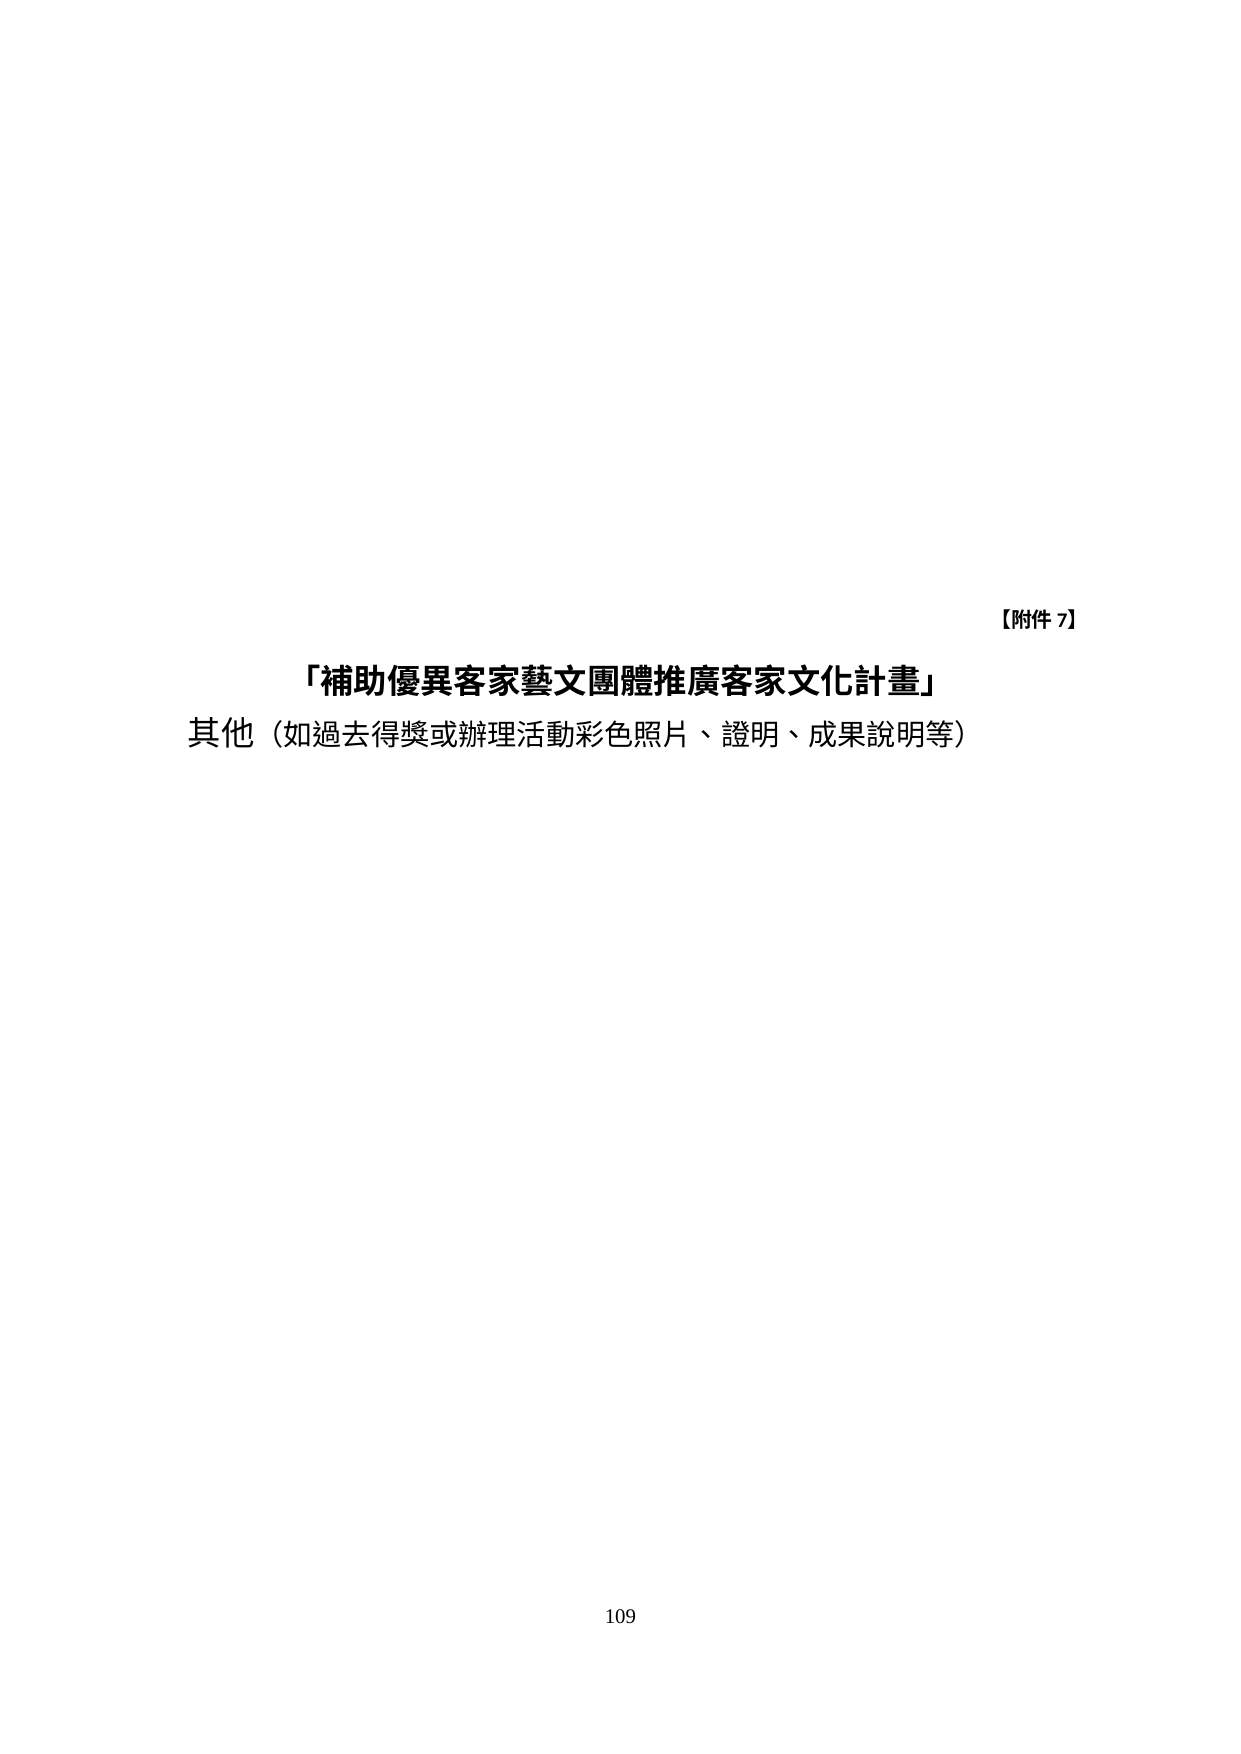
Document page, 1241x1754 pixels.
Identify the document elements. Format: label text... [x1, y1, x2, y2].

text 【附件7】 [990, 603, 1115, 633]
text 「補助優異客家藝文團體推廣客家文化計畫」 [187, 596, 1130, 704]
text 其他（如過去得獎或辦理活動彩色照片、證明、成果說明等） [187, 704, 1053, 756]
